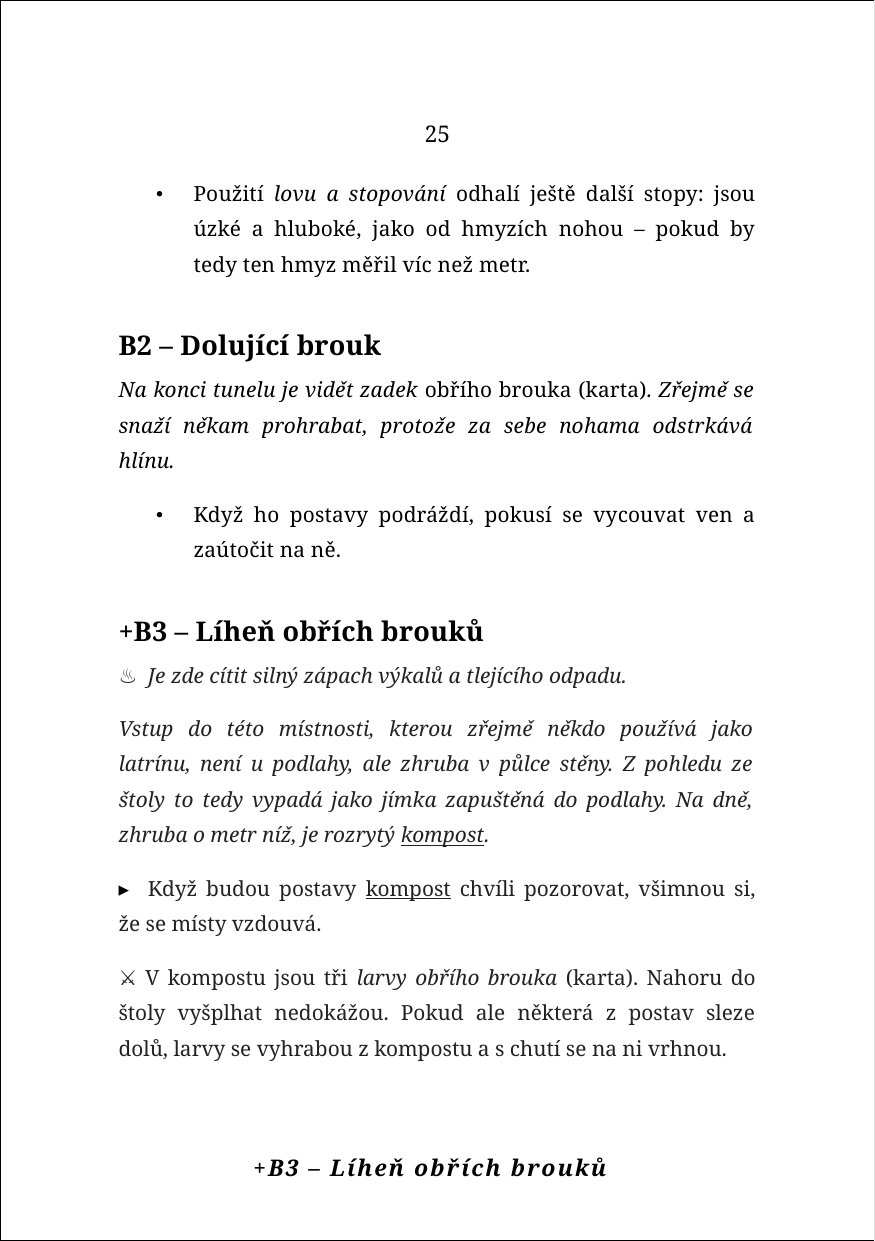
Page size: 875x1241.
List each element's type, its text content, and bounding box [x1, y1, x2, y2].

subtitle B2 – Dolující brouk [118, 327, 756, 364]
list Použití lovu a stopování odhalí ještě další stopy: jsou úzké a hluboké, jako od hmyzích nohou – pokud by tedy ten hmyz měřil víc než metr. [156, 179, 756, 278]
text ♨ Je zde cítit silný zápach výkalů a tlejícího odpadu. [118, 661, 756, 689]
list Když ho postavy podráždí, pokusí se vycouvat ven a zaútočit na ně. [156, 500, 756, 564]
text Na konci tunelu je vidět zadek obřího brouka (karta). Zřejmě se snaží někam prohrabat, protože za sebe nohama odstrkává hlínu. [118, 376, 756, 475]
subtitle +B3 – Líheň obřích brouků [118, 612, 756, 649]
text ⚔ V kompostu jsou tři larvy obřího brouka (karta). Nahoru do štoly vyšplhat nedokážou. Pokud ale některá z postav sleze dolů, larvy se vyhrabou z kompostu a s chutí se na ni vrhnou. [118, 963, 756, 1062]
text ▸ Když budou postavy kompost chvíli pozorovat, všimnou si, že se místy vzdouvá. [118, 874, 756, 938]
text Vstup do této místnosti, kterou zřejmě někdo používá jako latrínu, není u podlahy, ale zhruba v půlce stěny. Z pohledu ze štoly to tedy vypadá jako jímka zapuštěná do podlahy. Na dně, zhruba o metr níž, je rozrytý kompost. [118, 714, 756, 849]
